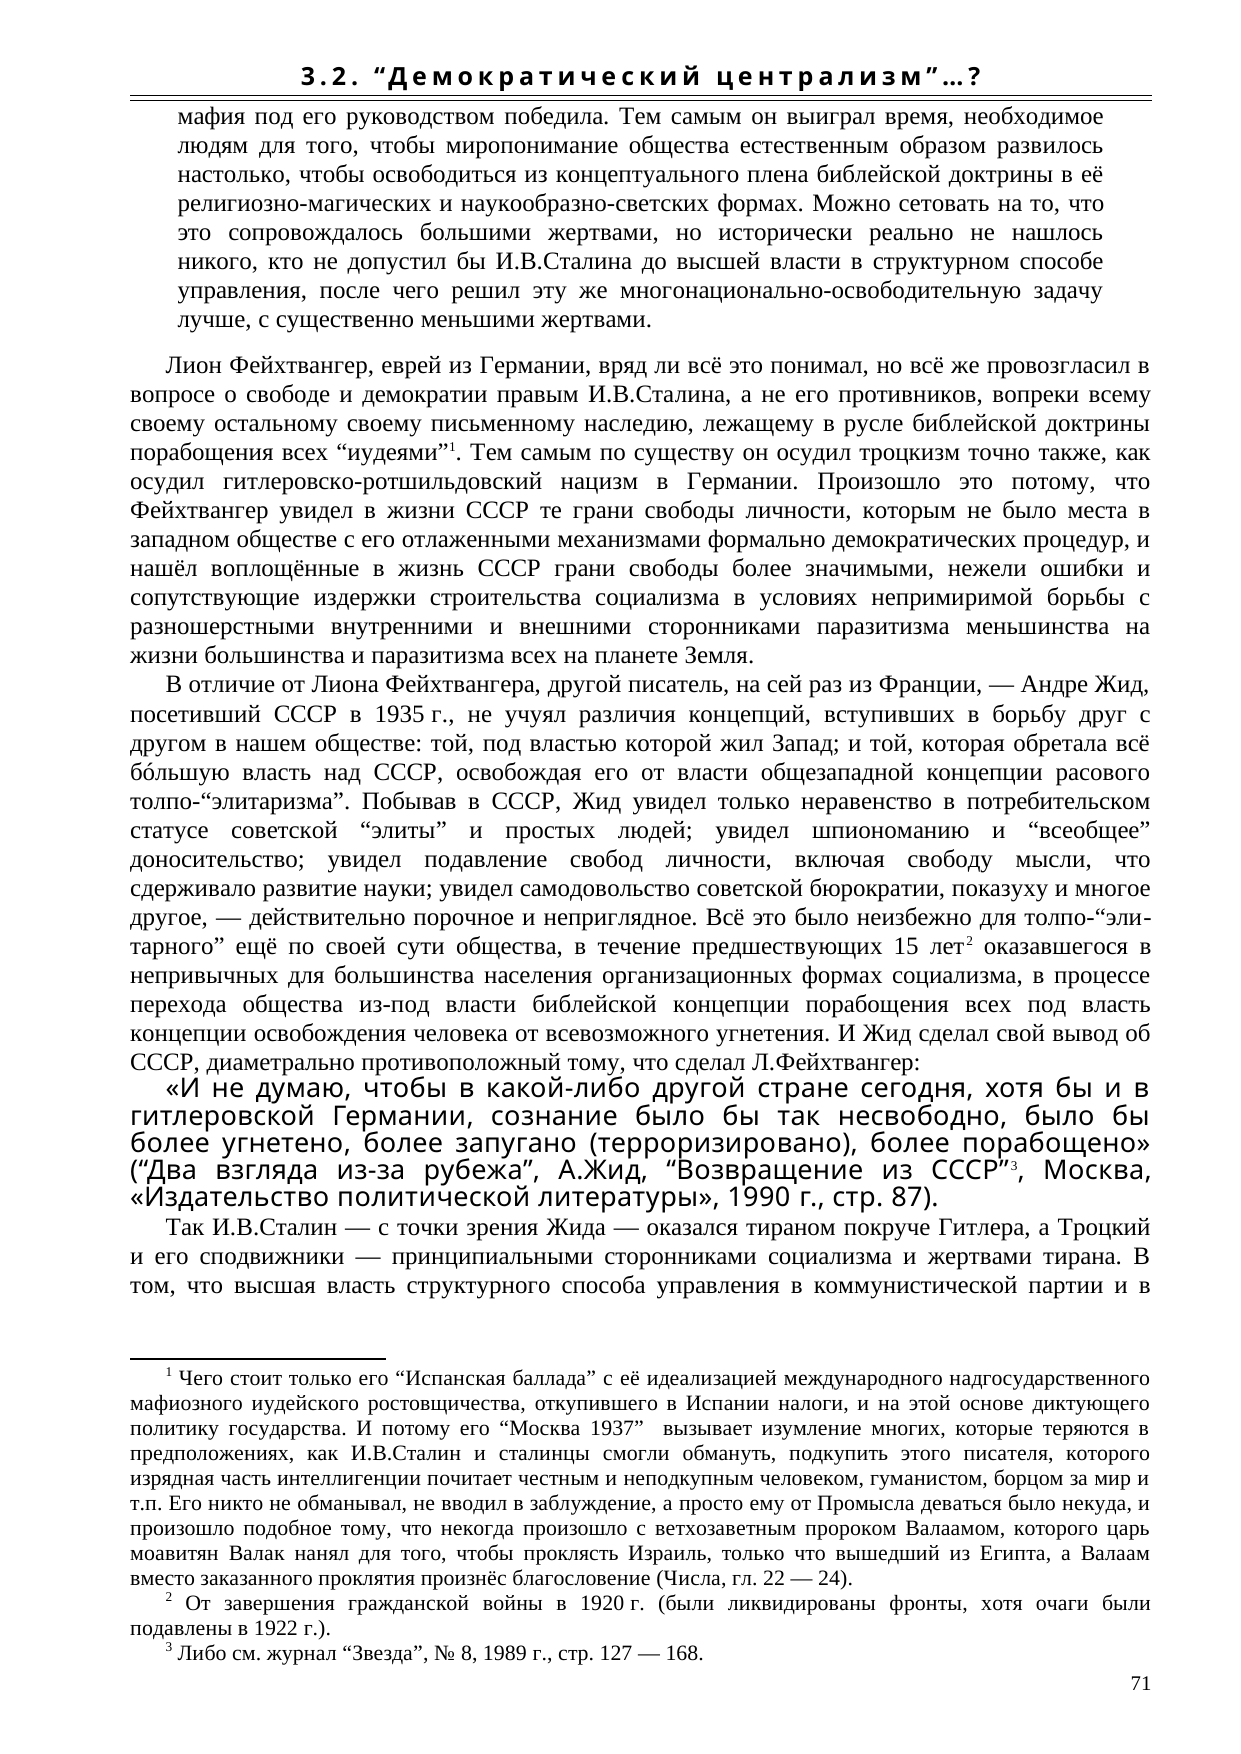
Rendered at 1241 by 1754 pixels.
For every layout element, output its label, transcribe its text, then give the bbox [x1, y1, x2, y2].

text Чего стоит только его “Испанская баллада” с её идеализацией международного надгосударственного мафиозного иудейского ростовщичества, откупившего в Испании налоги, и на этой основе диктующего политику государства. И потому его “Москва 1937” вызывает изумление многих, которые теряются в предположениях, как И.В.Сталин и сталинцы смогли обмануть, подкупить этого писателя, которого изрядная часть интеллигенции почитает честным и неподкупным человеком, гуманистом, борцом за мир и т.п. Его никто не обманывал, не вводил в заблуждение, а просто ему от Промысла деваться было некуда, и произошло подобное тому, что некогда произошло с ветхозаветным пророком Валаамом, которого царь моавитян Валак нанял для того, чтобы проклясть Израиль, только что вышедший из Египта, а Валаам вместо заказанного проклятия произнёс благословение (Числа, гл. 22 — 24). [130, 1365, 1152, 1590]
text мафия под его руководством победила. Тем самым он выиграл время, необходимое людям для того, чтобы миропонимание общества естественным образом развилось настолько, чтобы освободиться из концептуального плена библейской доктрины в её религиозно-магических и наукообразно-светских формах. Мож­но сетовать на то, что это сопровождалось большими жертвами, но исторически реально не нашлось никого, кто не допустил бы И.В.Сталина до высшей власти в структурном способе управления, после чего решил эту же многонационально-освободительную задачу лучше, с существенно меньшими жертвами. [177, 101, 1104, 333]
text В отличие от Лиона Фейхтвангера, другой писатель, на сей раз из Франции, — Андре Жид, посетивший СССР в 1935 г., не учуял различия концепций, вступивших в борьбу друг с другом в нашем обществе: той, под властью которой жил Запад; и той, которая обретала всё бóльшую власть над СССР, освобождая его от власти общезападной концепции расового толпо-“элитаризма”. Побывав в СССР, Жид увидел только неравенство в потребительском статусе советской “элиты” и простых людей; увидел шпиономанию и “всеобщее” доносительство; увидел подавление свобод личности, включая свободу мысли, что сдерживало развитие науки; увидел самодовольство советской бюрократии, показуху и многое другое, — действительно порочное и неприглядное. Всё это было неизбежно для толпо-“эли­тар­­ного” ещё по своей сути общества, в течение предшествующих 15 лет оказавшегося в непривычных для большинства населения организационных формах социализма, в процессе перехода общества из-под власти библейской концепции порабощения всех под власть концепции освобождения человека от всевозможного угнетения. И Жид сделал свой вывод об СССР, диаметрально противоположный тому, что сделал Л.Фейхтвангер: [130, 669, 1152, 1076]
text Так И.В.Сталин — с точки зрения Жида — оказался тираном покруче Гитлера, а Троцкий и его сподвижники — принципиальными сторонниками социализма и жертвами тирана. В том, что высшая власть структурного способа управления в коммунистической партии и в [130, 1212, 1152, 1299]
text Либо см. журнал “Звезда”, № 8, 1989 г., стр. 127 — 168. [130, 1640, 1152, 1665]
text «И не думаю, чтобы в какой-либо другой стране сегодня, хотя бы и в гитлеровской Германии, сознание было бы так несвободно, было бы более угнетено, более запугано (терроризировано), более порабощено» (“Два взгляда из-за рубежа”, А.Жид, “Возвращение из СССР”, Москва, «Издательство политической литературы», 1990 г., стр. 87). [130, 1076, 1152, 1212]
text От завершения гражданской войны в 1920 г. (были ликвидированы фронты, хотя очаги были подавлены в 1922 г.). [130, 1590, 1152, 1640]
text Лион Фейхтвангер, еврей из Германии, вряд ли всё это понимал, но всё же провозгласил в вопросе о свободе и демократии правым И.В.Ста­лина, а не его противников, вопреки всему своему остальному своему письменному наследию, лежащему в русле библейской доктрины порабощения всех “иудеями”. Тем самым по существу он осудил троцкизм точно также, как осудил гитлеровско-ротшильдовский нацизм в Германии. Произошло это потому, что Фейхтвангер увидел в жизни СССР те грани свободы личности, которым не было места в западном обществе с его отлаженными механизмами формально демократических процедур, и нашёл воплощённые в жизнь СССР грани свободы более значимыми, нежели ошибки и сопутствующие издержки строительства социализма в условиях непримиримой борьбы с разношерстными внутренними и внешними сторонниками паразитизма меньшинства на жизни большинства и паразитизма всех на планете Земля. [130, 350, 1152, 669]
